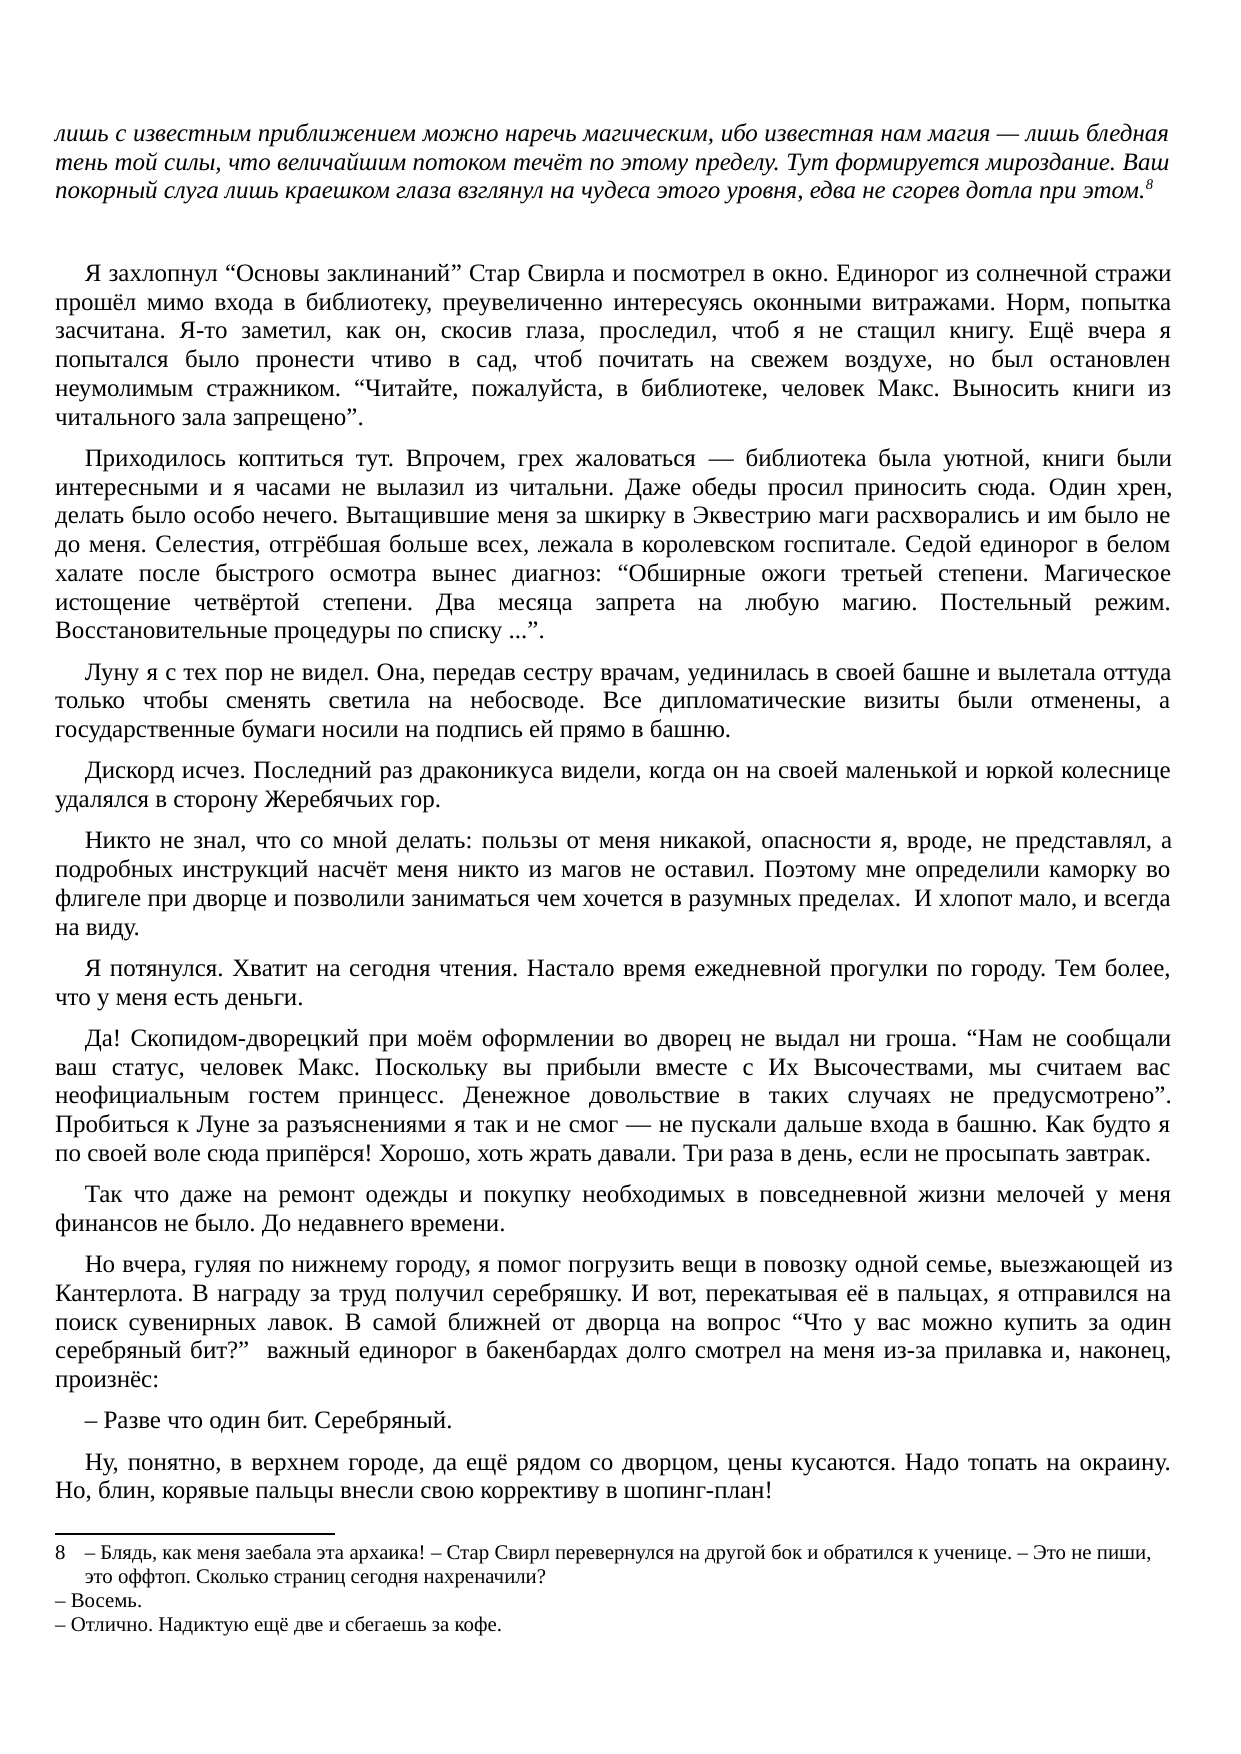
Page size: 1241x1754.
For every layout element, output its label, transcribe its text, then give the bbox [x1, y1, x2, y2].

text Но вчера, гуляя по нижнему городу, я помог погрузить вещи в повозку одной семье, выезжающей из Кантерлота. В награду за труд получил серебряшку. И вот, перекатывая её в пальцах, я отправился на поиск сувенирных лавок. В самой ближней от дворца на вопрос “Что у вас можно купить за один серебряный бит?” важный единорог в бакенбардах долго смотрел на меня из-за прилавка и, наконец, произнёс: [55, 1249, 1172, 1393]
list – Блядь, как меня заебала эта архаика! – Стар Свирл перевернулся на другой бок и обратился к ученице. – Это не пиши, это оффтоп. Сколько страниц сегодня нахреначили? [55, 1539, 1172, 1588]
text Никто не знал, что со мной делать: пользы от меня никакой, опасности я, вроде, не представлял, а подробных инструкций насчёт меня никто из магов не оставил. Поэтому мне определили каморку во флигеле при дворце и позволили заниматься чем хочется в разумных пределах. И хлопот мало, и всегда на виду. [55, 826, 1172, 941]
text Так что даже на ремонт одежды и покупку необходимых в повседневной жизни мелочей у меня финансов не было. До недавнего времени. [55, 1179, 1172, 1237]
text Да! Скопидом-дворецкий при моём оформлении во дворец не выдал ни гроша. “Нам не сообщали ваш статус, человек Макс. Поскольку вы прибыли вместе с Их Высочествами, мы считаем вас неофициальным гостем принцесс. Денежное довольствие в таких случаях не предусмотрено”. Пробиться к Луне за разъяснениями я так и не смог — не пускали дальше входа в башню. Как будто я по своей воле сюда припёрся! Хорошо, хоть жрать давали. Три раза в день, если не просыпать завтрак. [55, 1023, 1172, 1167]
list лишь с известным приближением можно наречь магическим, ибо известная нам магия — лишь бледная тень той силы, что величайшим потоком течёт по этому пределу. Тут формируется мироздание. Ваш покорный слуга лишь краешком глаза взглянул на чудеса этого уровня, едва не сгорев дотла при этом. [55, 118, 1172, 204]
text Я потянулся. Хватит на сегодня чтения. Настало время ежедневной прогулки по городу. Тем более, что у меня есть деньги. [55, 953, 1172, 1011]
list – Восемь. [55, 1588, 1172, 1612]
text Луну я с тех пор не видел. Она, передав сестру врачам, уединилась в своей башне и вылетала оттуда только чтобы сменять светила на небосводе. Все дипломатические визиты были отменены, а государственные бумаги носили на подпись ей прямо в башню. [55, 657, 1172, 743]
text Дискорд исчез. Последний раз драконикуса видели, когда он на своей маленькой и юркой колеснице удалялся в сторону Жеребячьих гор. [55, 756, 1172, 813]
text Приходилось коптиться тут. Впрочем, грех жаловаться — библиотека была уютной, книги были интересными и я часами не вылазил из читальни. Даже обеды просил приносить сюда. Один хрен, делать было особо нечего. Вытащившие меня за шкирку в Эквестрию маги расхворались и им было не до меня. Селестия, отгрёбшая больше всех, лежала в королевском госпитале. Седой единорог в белом халате после быстрого осмотра вынес диагноз: “Обширные ожоги третьей степени. Магическое истощение четвёртой степени. Два месяца запрета на любую магию. Постельный режим. Восстановительные процедуры по списку ...”. [55, 443, 1172, 644]
text Ну, понятно, в верхнем городе, да ещё рядом со дворцом, цены кусаются. Надо топать на окраину. Но, блин, корявые пальцы внесли свою коррективу в шопинг-план! [55, 1447, 1172, 1504]
text – Разве что один бит. Серебряный. [55, 1406, 1172, 1434]
text Я захлопнул “Основы заклинаний” Стар Свирла и посмотрел в окно. Единорог из солнечной стражи прошёл мимо входа в библиотеку, преувеличенно интересуясь оконными витражами. Норм, попытка засчитана. Я-то заметил, как он, скосив глаза, проследил, чтоб я не стащил книгу. Ещё вчера я попытался было пронести чтиво в сад, чтоб почитать на свежем воздухе, но был остановлен неумолимым стражником. “Читайте, пожалуйста, в библиотеке, человек Макс. Выносить книги из читального зала запрещено”. [55, 258, 1172, 431]
list – Отлично. Надиктую ещё две и сбегаешь за кофе. [55, 1612, 1172, 1636]
